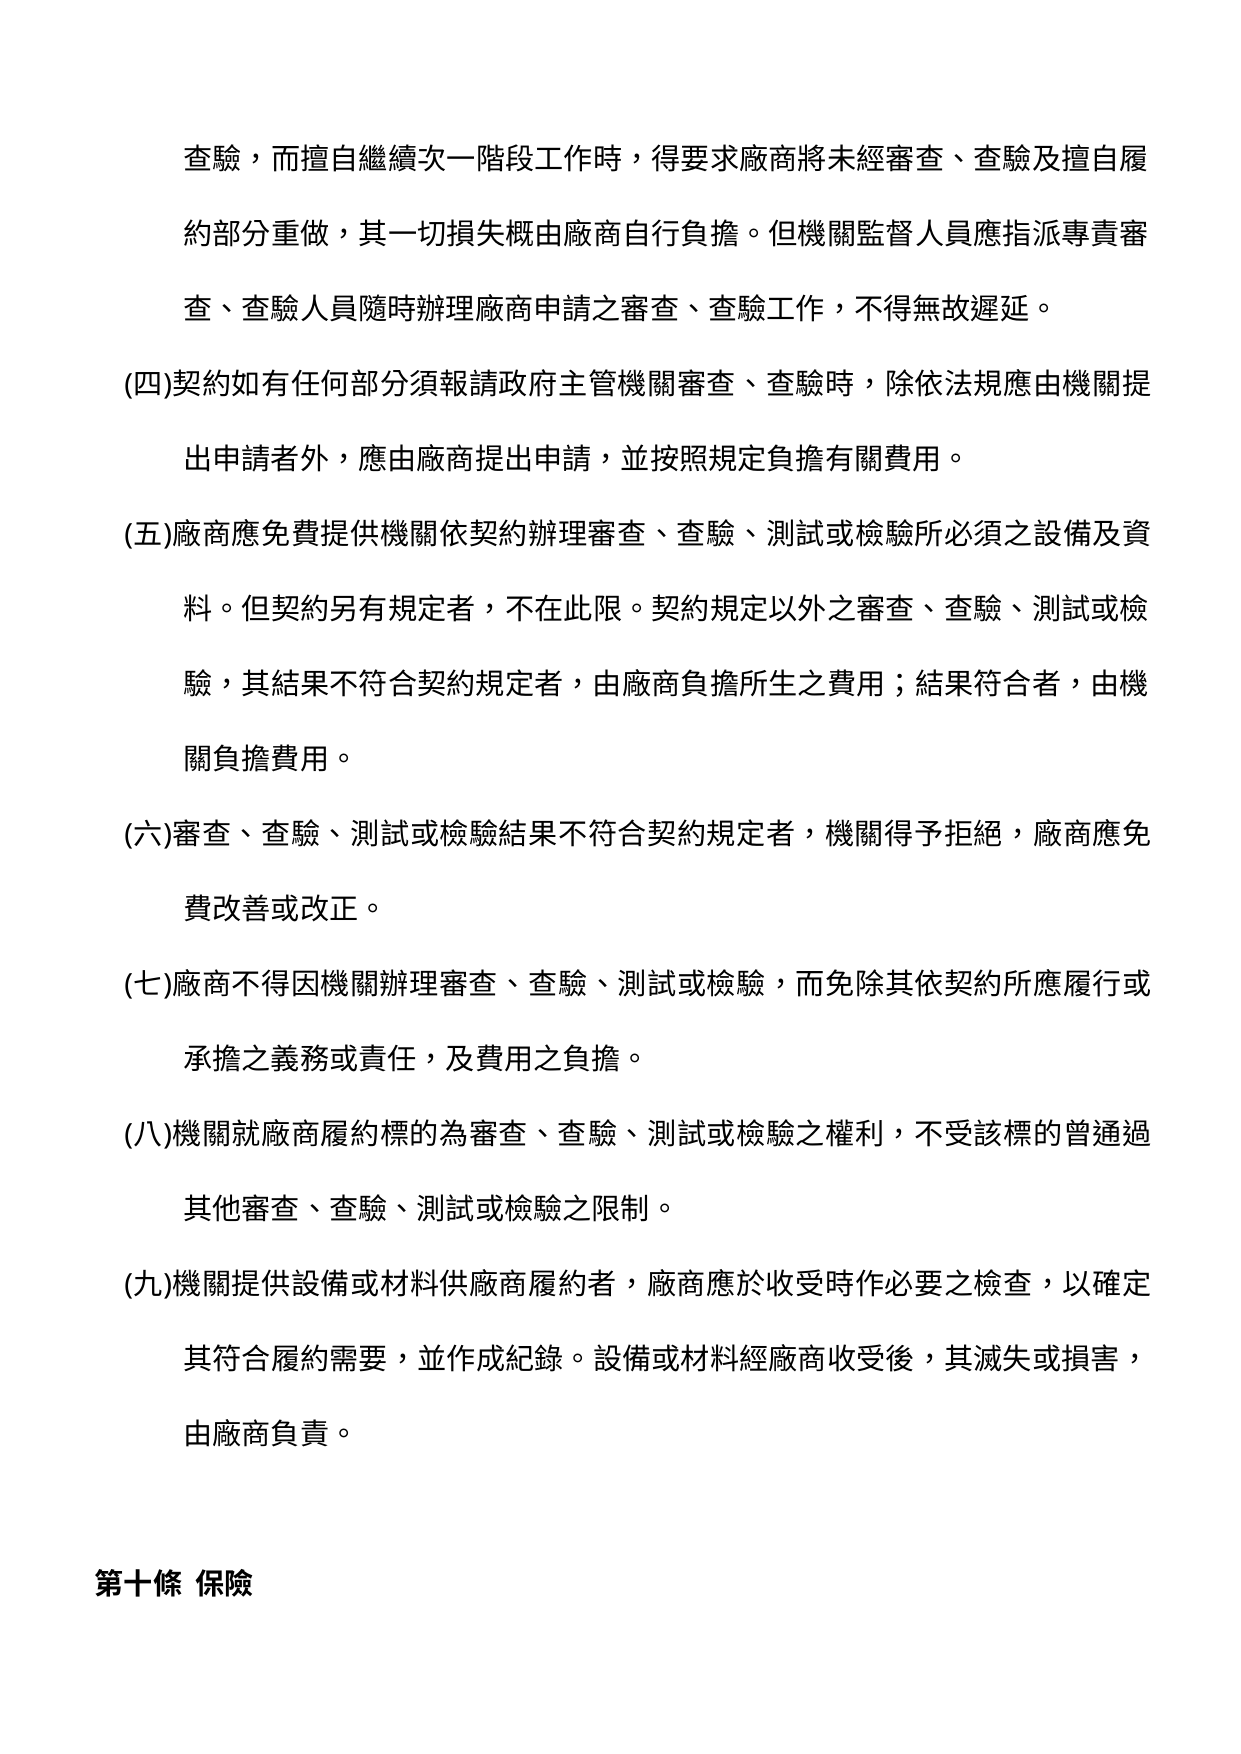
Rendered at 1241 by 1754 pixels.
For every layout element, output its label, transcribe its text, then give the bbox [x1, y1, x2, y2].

text (七)廠商不得因機關辦理審查、查驗、測試或檢驗，而免除其依契約所應履行或承擔之義務或責任，及費用之負擔。 [124, 944, 1152, 1094]
text (五)廠商應免費提供機關依契約辦理審查、查驗、測試或檢驗所必須之設備及資料。但契約另有規定者，不在此限。契約規定以外之審查、查驗、測試或檢驗，其結果不符合契約規定者，由廠商負擔所生之費用；結果符合者，由機關負擔費用。 [124, 494, 1152, 794]
text 第十條 保險 [94, 1544, 1152, 1619]
text (四)契約如有任何部分須報請政府主管機關審查、查驗時，除依法規應由機關提出申請者外，應由廠商提出申請，並按照規定負擔有關費用。 [124, 344, 1152, 494]
text (八)機關就廠商履約標的為審查、查驗、測試或檢驗之權利，不受該標的曾通過其他審查、查驗、測試或檢驗之限制。 [124, 1094, 1152, 1244]
text 查驗，而擅自繼續次一階段工作時，得要求廠商將未經審查、查驗及擅自履約部分重做，其一切損失概由廠商自行負擔。但機關監督人員應指派專責審查、查驗人員隨時辦理廠商申請之審查、查驗工作，不得無故遲延。 [124, 119, 1152, 344]
text (六)審查、查驗、測試或檢驗結果不符合契約規定者，機關得予拒絕，廠商應免費改善或改正。 [124, 794, 1152, 944]
text (九)機關提供設備或材料供廠商履約者，廠商應於收受時作必要之檢查，以確定其符合履約需要，並作成紀錄。設備或材料經廠商收受後，其滅失或損害，由廠商負責。 [124, 1244, 1152, 1469]
